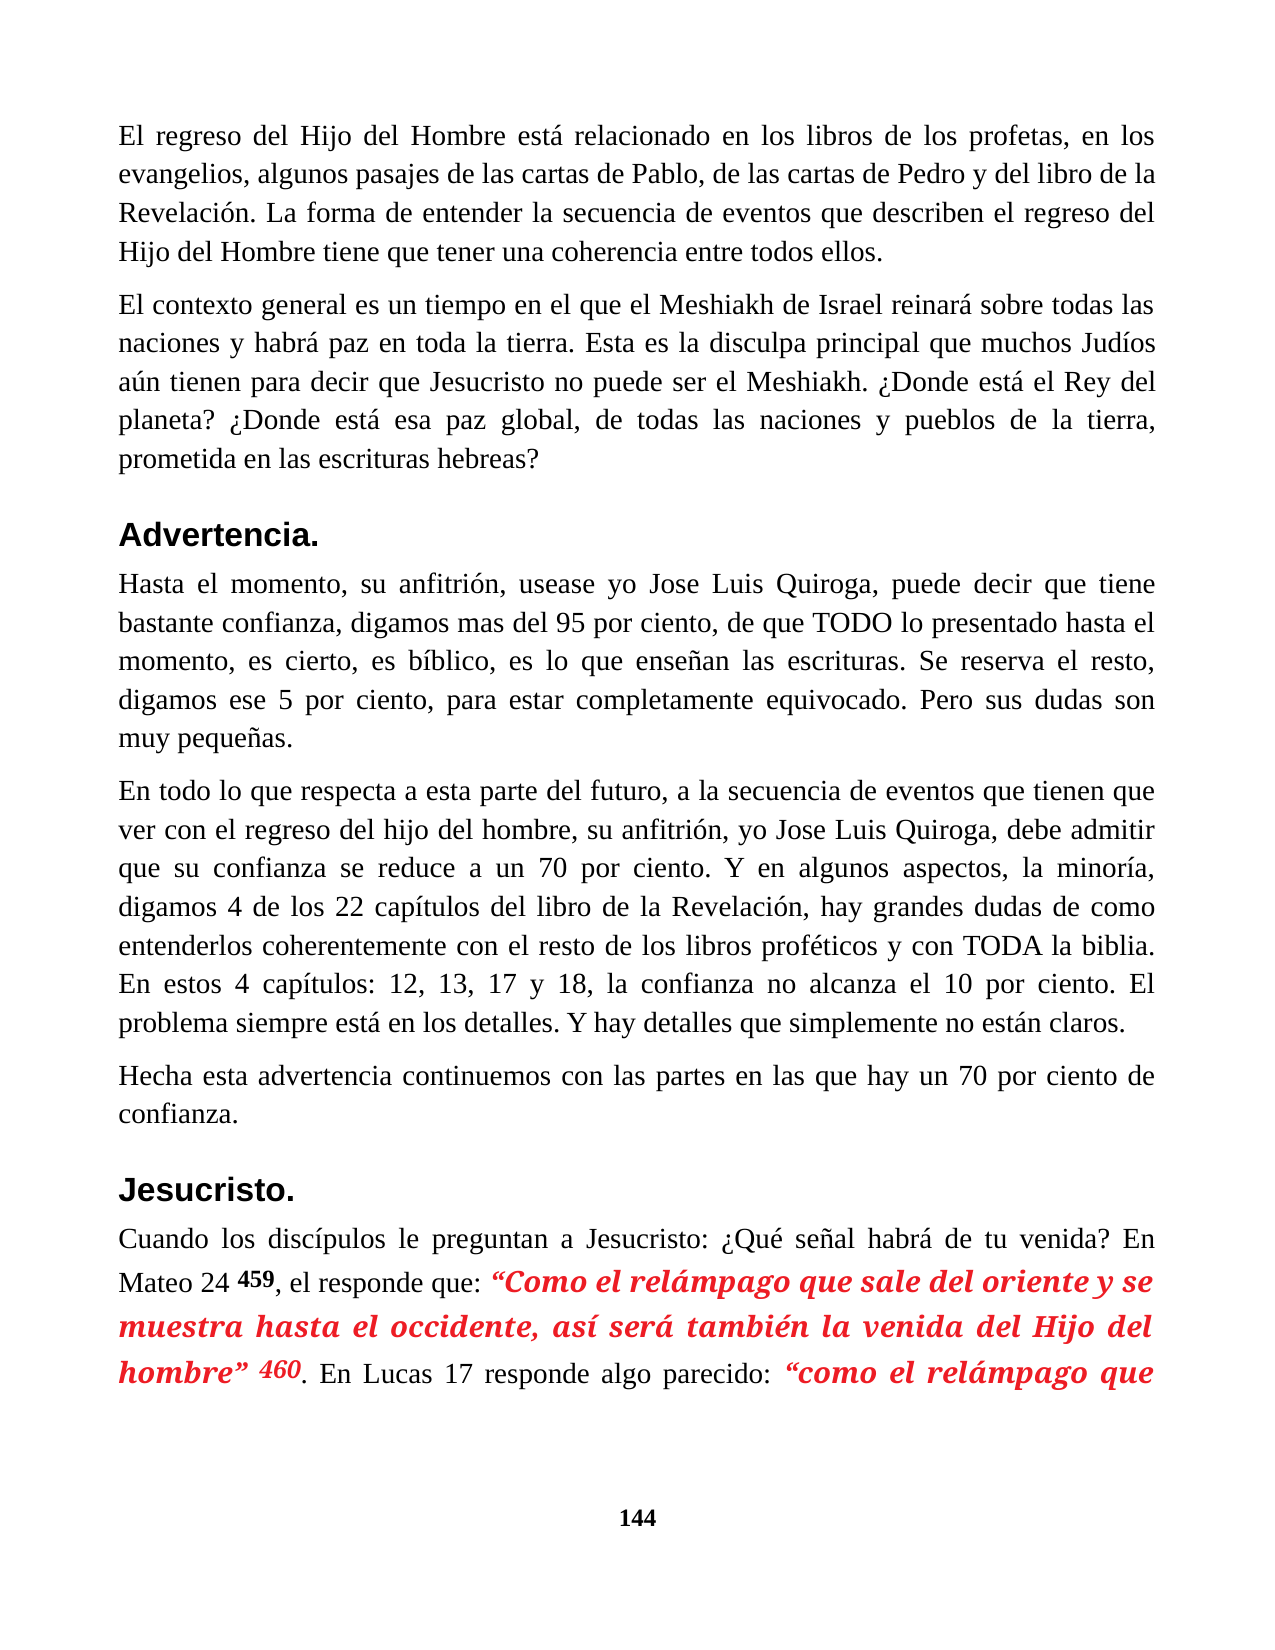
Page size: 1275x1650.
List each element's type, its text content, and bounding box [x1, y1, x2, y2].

text El regreso del Hijo del Hombre está relacionado en los libros de los profetas, en los evangelios, algunos pasajes de las cartas de Pablo, de las cartas de Pedro y del libro de la Revelación. La forma de entender la secuencia de eventos que describen el regreso del Hijo del Hombre tiene que tener una coherencia entre todos ellos. [118, 118, 1157, 267]
text Hecha esta advertencia continuemos con las partes en las que hay un 70 por ciento de confianza. [118, 1058, 1157, 1130]
text Hasta el momento, su anfitrión, usease yo Jose Luis Quiroga, puede decir que tiene bastante confianza, digamos mas del 95 por ciento, de que TODO lo presentado hasta el momento, es cierto, es bíblico, es lo que enseñan las escrituras. Se reserva el resto, digamos ese 5 por ciento, para estar completamente equivocado. Pero sus dudas son muy pequeñas. [118, 566, 1157, 754]
subtitle Jesucristo. [118, 1170, 1157, 1209]
text En todo lo que respecta a esta parte del futuro, a la secuencia de eventos que tienen que ver con el regreso del hijo del hombre, su anfitrión, yo Jose Luis Quiroga, debe admitir que su confianza se reduce a un 70 por ciento. Y en algunos aspectos, la minoría, digamos 4 de los 22 capítulos del libro de la Revelación, hay grandes dudas de como entenderlos coherentemente con el resto de los libros proféticos y con TODA la biblia. En estos 4 capítulos: 12, 13, 17 y 18, la confianza no alcanza el 10 por ciento. El problema siempre está en los detalles. Y hay detalles que simplemente no están claros. [118, 773, 1157, 1038]
subtitle Advertencia. [118, 515, 1157, 554]
text Cuando los discípulos le preguntan a Jesucristo: ¿Qué señal habrá de tu venida? En Mateo 24 , el responde que: “Como el relámpago que sale del oriente y se muestra hasta el occidente, así será también la venida del Hijo del hombre” . En Lucas 17 responde algo parecido: “como el relámpago que [118, 1221, 1157, 1392]
text El contexto general es un tiempo en el que el Meshiakh de Israel reinará sobre todas las naciones y habrá paz en toda la tierra. Esta es la disculpa principal que muchos Judíos aún tienen para decir que Jesucristo no puede ser el Meshiakh. ¿Donde está el Rey del planeta? ¿Donde está esa paz global, de todas las naciones y pueblos de la tierra, prometida en las escrituras hebreas? [118, 287, 1157, 474]
